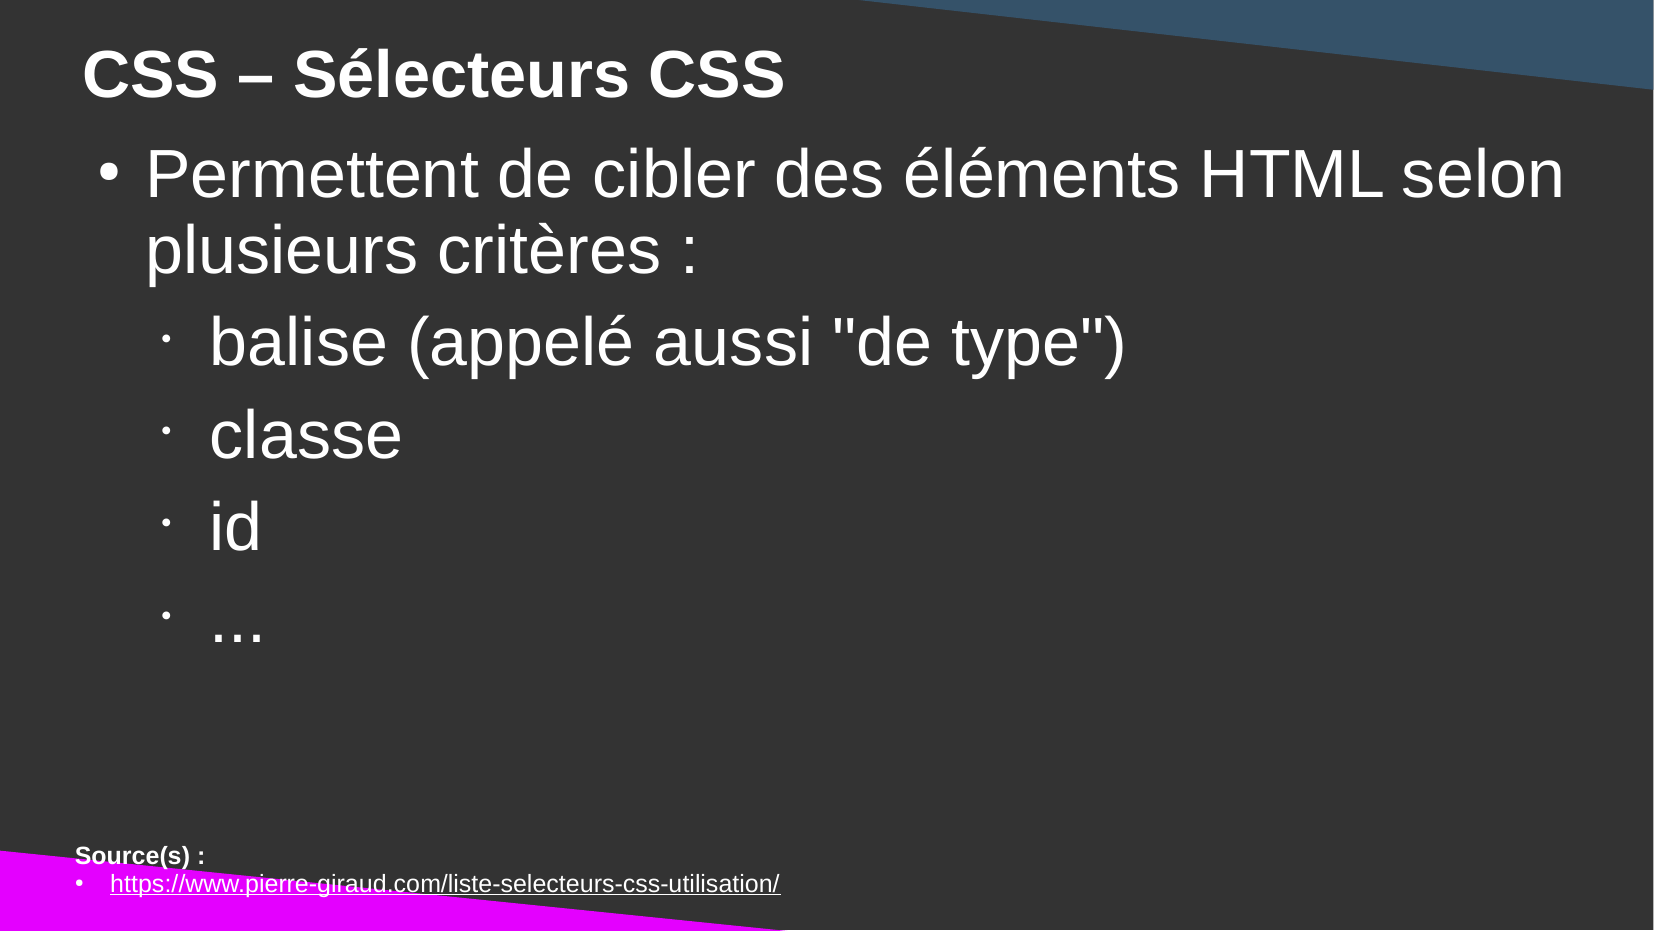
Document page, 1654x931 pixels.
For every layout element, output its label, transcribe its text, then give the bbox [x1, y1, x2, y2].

text_box Source(s) : https://www.pierre-giraud.com/liste-selecteurs-css-utilisation/ [59, 834, 1546, 906]
text_box [0, 850, 788, 931]
list Permettent de cibler des éléments HTML selon plusieurs critères : balise (appelé aussi "de type") classe id ... [80, 135, 1605, 662]
text_box [858, 0, 1654, 90]
title CSS – Sélecteurs CSS [82, 37, 1571, 122]
